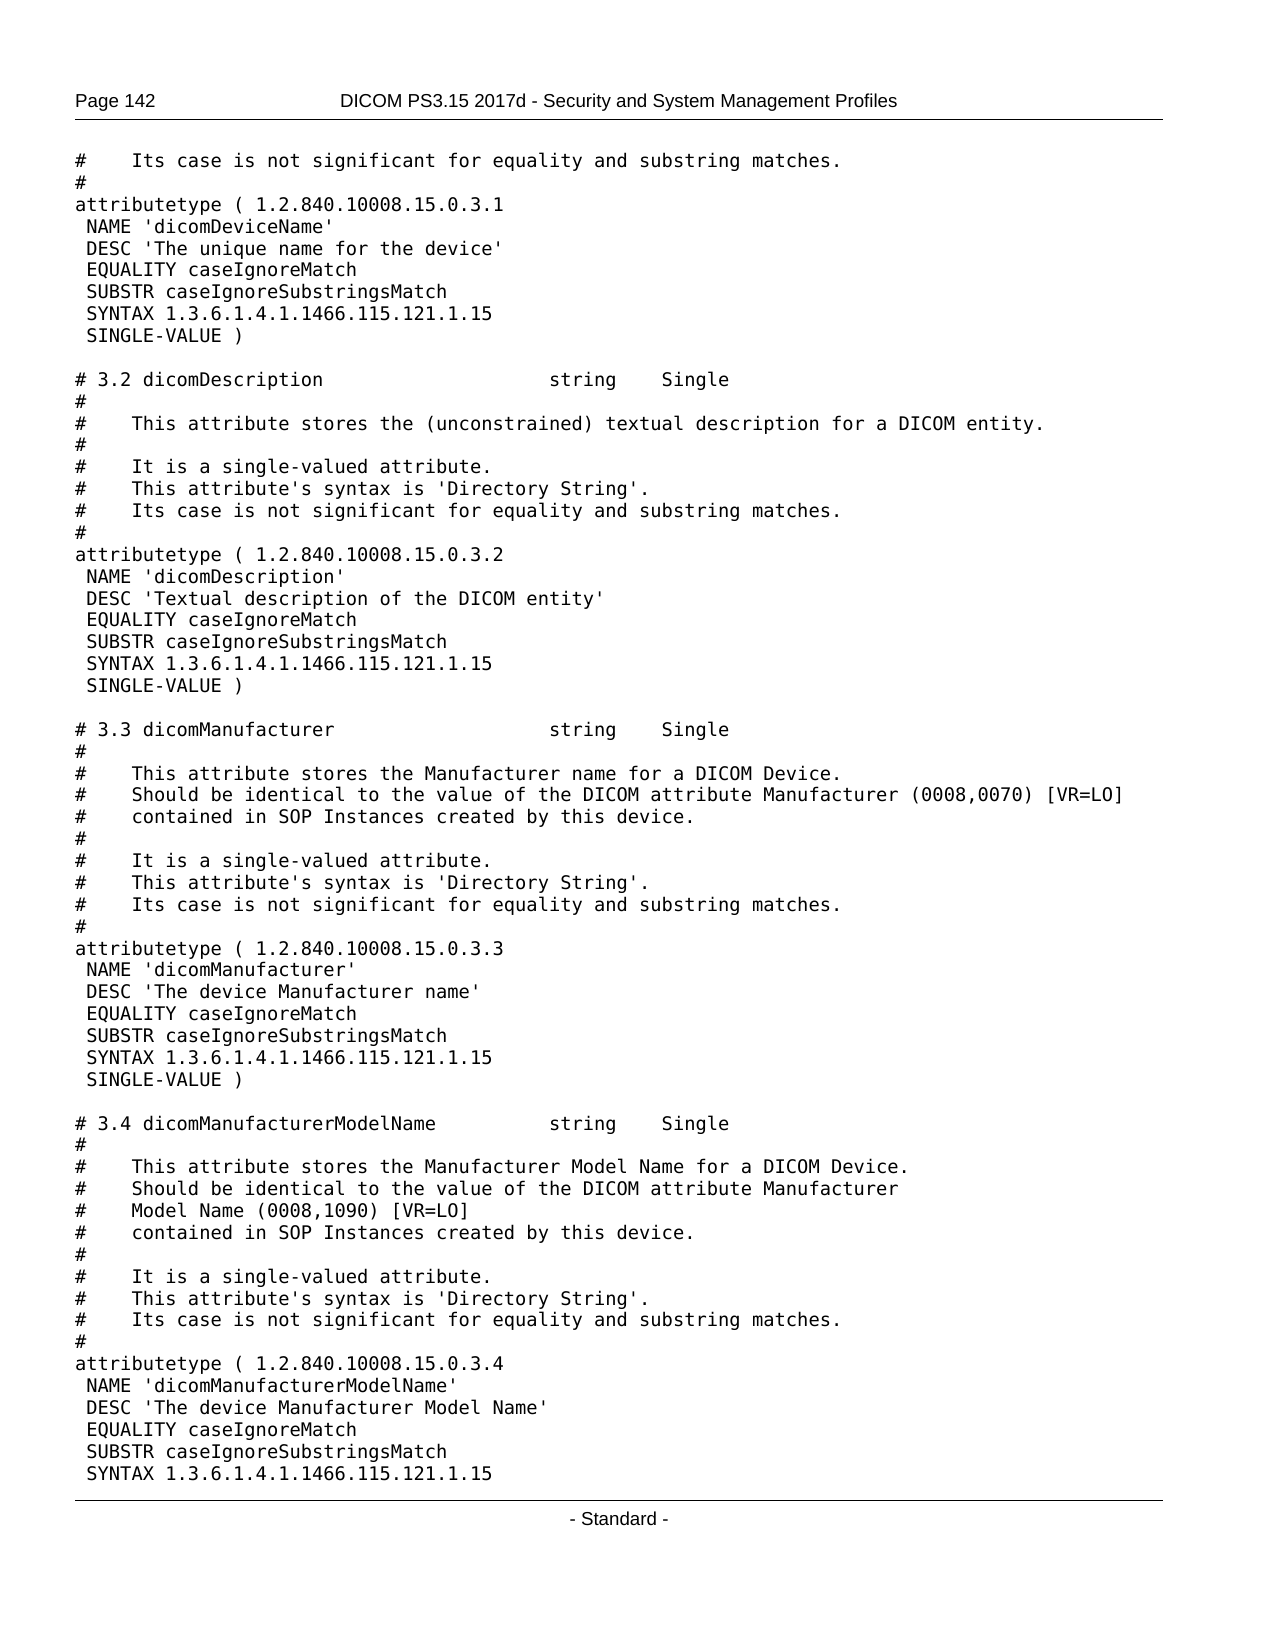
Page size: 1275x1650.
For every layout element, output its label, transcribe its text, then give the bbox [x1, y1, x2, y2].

text # Its case is not significant for equality and substring matches. # attributetype ( 1.2.840.10008.15.0.3.1 NAME 'dicomDeviceName' DESC 'The unique name for the device' EQUALITY caseIgnoreMatch SUBSTR caseIgnoreSubstringsMatch SYNTAX 1.3.6.1.4.1.1466.115.121.1.15 SINGLE-VALUE ) # 3.2 dicomDescription string Single # # This attribute stores the (unconstrained) textual description for a DICOM entity. # # It is a single-valued attribute. # This attribute's syntax is 'Directory String'. # Its case is not significant for equality and substring matches. # attributetype ( 1.2.840.10008.15.0.3.2 NAME 'dicomDescription' DESC 'Textual description of the DICOM entity' EQUALITY caseIgnoreMatch SUBSTR caseIgnoreSubstringsMatch SYNTAX 1.3.6.1.4.1.1466.115.121.1.15 SINGLE-VALUE ) # 3.3 dicomManufacturer string Single # # This attribute stores the Manufacturer name for a DICOM Device. # Should be identical to the value of the DICOM attribute Manufacturer (0008,0070) [VR=LO] # contained in SOP Instances created by this device. # # It is a single-valued attribute. # This attribute's syntax is 'Directory String'. # Its case is not significant for equality and substring matches. # attributetype ( 1.2.840.10008.15.0.3.3 NAME 'dicomManufacturer' DESC 'The device Manufacturer name' EQUALITY caseIgnoreMatch SUBSTR caseIgnoreSubstringsMatch SYNTAX 1.3.6.1.4.1.1466.115.121.1.15 SINGLE-VALUE ) # 3.4 dicomManufacturerModelName string Single # # This attribute stores the Manufacturer Model Name for a DICOM Device. # Should be identical to the value of the DICOM attribute Manufacturer # Model Name (0008,1090) [VR=LO] # contained in SOP Instances created by this device. # # It is a single-valued attribute. # This attribute's syntax is 'Directory String'. # Its case is not significant for equality and substring matches. # attributetype ( 1.2.840.10008.15.0.3.4 NAME 'dicomManufacturerModelName' DESC 'The device Manufacturer Model Name' EQUALITY caseIgnoreMatch SUBSTR caseIgnoreSubstringsMatch SYNTAX 1.3.6.1.4.1.1466.115.121.1.15 [75, 150, 1162, 1484]
